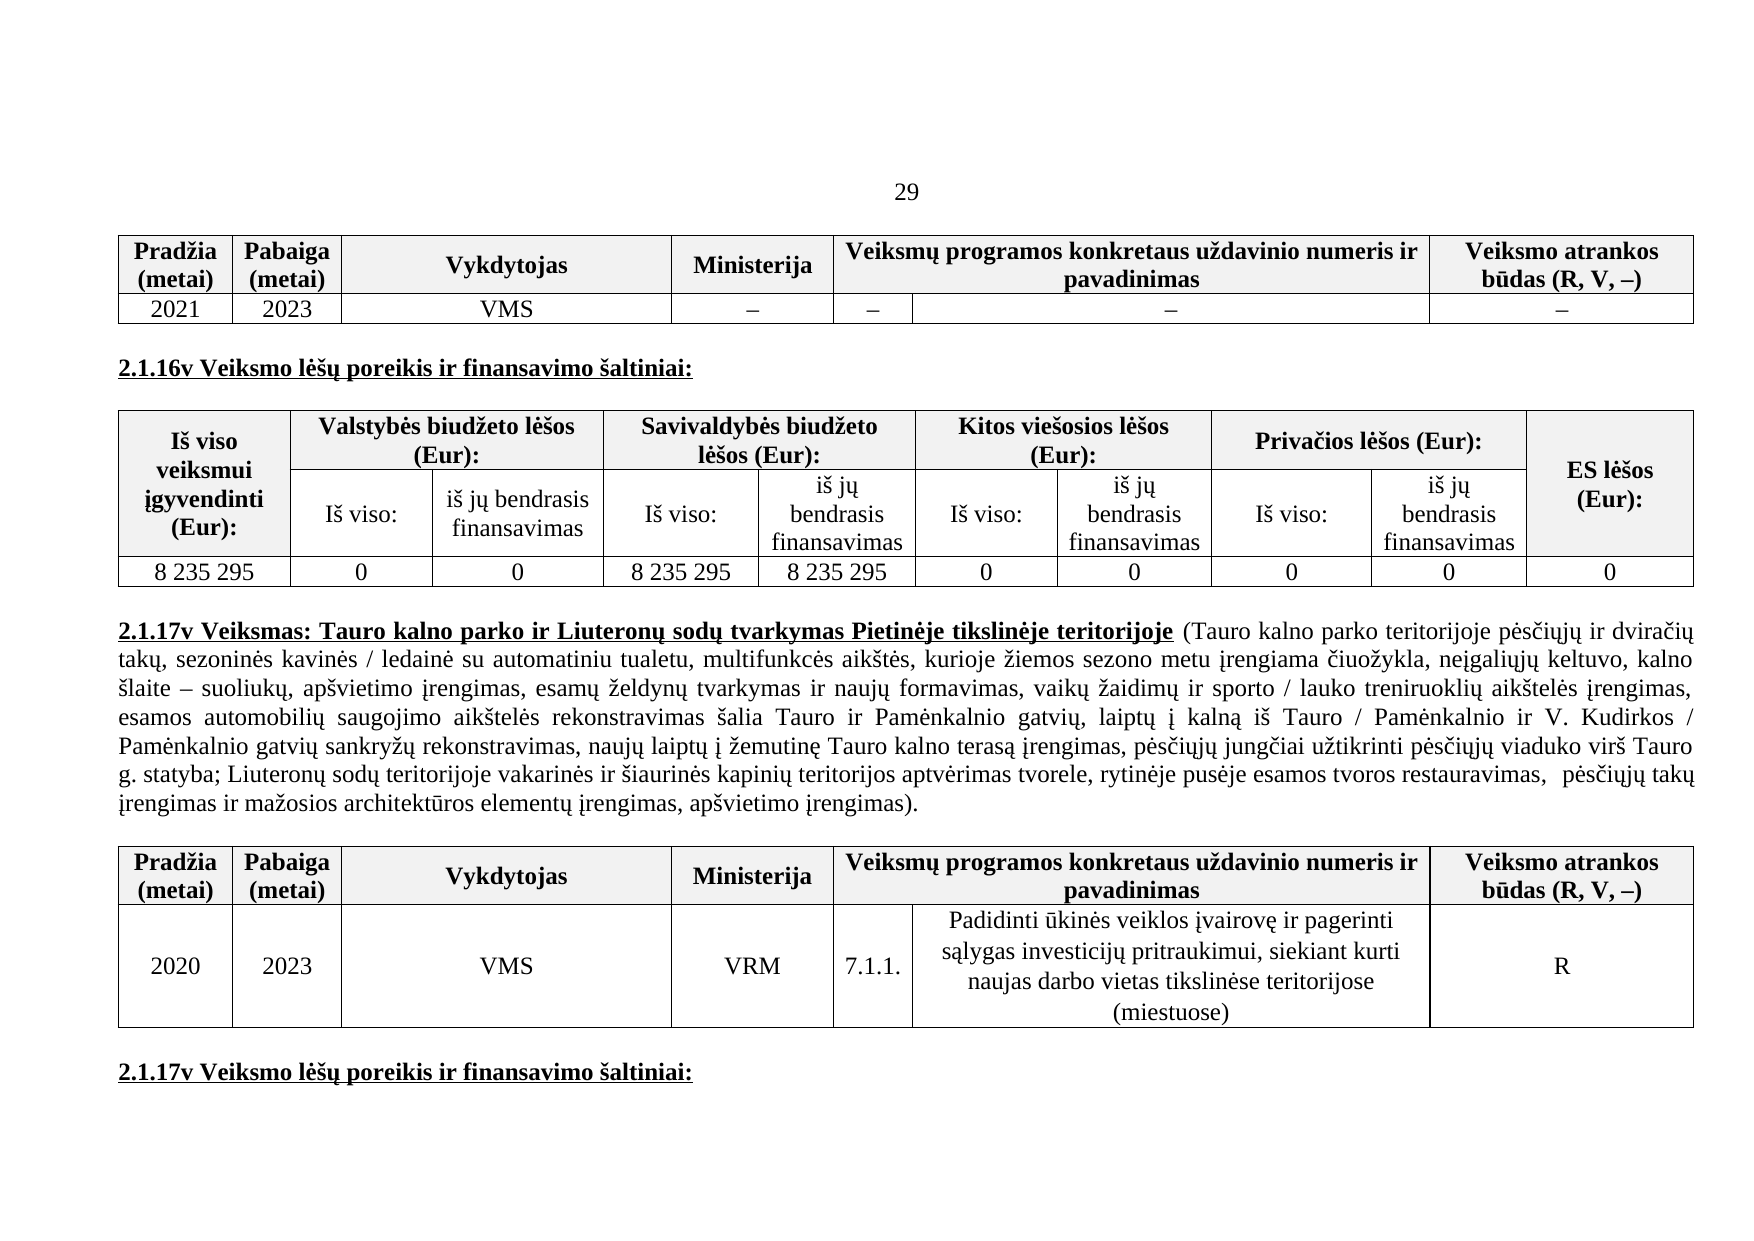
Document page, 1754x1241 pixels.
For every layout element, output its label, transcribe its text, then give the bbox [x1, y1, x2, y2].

table_header ES lėšos (Eur): [1527, 411, 1693, 556]
table_header Privačios lėšos (Eur): [1212, 411, 1526, 469]
table_cell iš jų bendrasis finansavimas [1372, 470, 1526, 556]
table_cell 0 [916, 557, 1057, 586]
table_cell iš jų bendrasis finansavimas [759, 470, 915, 556]
table_cell R [1431, 905, 1693, 1027]
table_cell – [913, 294, 1429, 323]
table_header Ministerija [672, 236, 833, 293]
table_cell 0 [433, 557, 603, 586]
table_cell 8 235 295 [119, 557, 290, 586]
table_cell Iš viso: [1212, 470, 1371, 556]
table_cell iš jų bendrasis finansavimas [433, 470, 603, 556]
table_header Pradžia (metai) [119, 236, 232, 293]
table_cell Iš viso: [604, 470, 758, 556]
table_cell VRM [672, 905, 833, 1027]
table_header Iš viso veiksmui įgyvendinti (Eur): [119, 411, 290, 556]
table_header Valstybės biudžeto lėšos (Eur): [291, 411, 603, 469]
table_cell 0 [291, 557, 432, 586]
table_cell 7.1.1. [834, 905, 912, 1027]
table_cell 2021 [119, 294, 232, 323]
table_header Veiksmų programos konkretaus uždavinio numeris ir pavadinimas [834, 847, 1429, 904]
table_header Vykdytojas [342, 236, 671, 293]
table_header Ministerija [672, 847, 833, 904]
table_header Kitos viešosios lėšos (Eur): [916, 411, 1211, 469]
table_header Pradžia (metai) [119, 847, 232, 904]
table_cell iš jų bendrasis finansavimas [1058, 470, 1211, 556]
table_cell 8 235 295 [604, 557, 758, 586]
text 2.1.17v Veiksmas: Tauro kalno parko ir Liuteronų sodų tvarkymas Pietinėje tikslinėje teritorijoje (Tauro kalno parko teritorijoje pėsčiųjų ir dviračių takų, sezoninės kavinės / ledainė su automatiniu tualetu, multifunkcės aikštės, kurioje žiemos sezono metu įrengiama čiuožykla, neįgaliųjų keltuvo, kalno šlaite – suoliukų, apšvietimo įrengimas, esamų želdynų tvarkymas ir naujų formavimas, vaikų žaidimų ir sporto / lauko treniruoklių aikštelės įrengimas, esamos automobilių saugojimo aikštelės rekonstravimas šalia Tauro ir Pamėnkalnio gatvių, laiptų į kalną iš Tauro / Pamėnkalnio ir V. Kudirkos / Pamėnkalnio gatvių sankryžų rekonstravimas, naujų laiptų į žemutinę Tauro kalno terasą įrengimas, pėsčiųjų jungčiai užtikrinti pėsčiųjų viaduko virš Tauro g. statyba; Liuteronų sodų teritorijoje vakarinės ir šiaurinės kapinių teritorijos aptvėrimas tvorele, rytinėje pusėje esamos tvoros restauravimas, pėsčiųjų takų įrengimas ir mažosios architektūros elementų įrengimas, apšvietimo įrengimas). [118, 616, 1695, 817]
table_cell – [1430, 294, 1693, 323]
table_cell 8 235 295 [759, 557, 915, 586]
table_cell 2023 [233, 905, 341, 1027]
table_cell VMS [342, 294, 671, 323]
table_header Pabaiga (metai) [233, 847, 341, 904]
table_cell 2020 [119, 905, 232, 1027]
table_cell Iš viso: [291, 470, 432, 556]
table_cell 2023 [233, 294, 341, 323]
text 2.1.16v Veiksmo lėšų poreikis ir finansavimo šaltiniai: [118, 353, 1695, 382]
table_cell 0 [1372, 557, 1526, 586]
table_header Veiksmo atrankos būdas (R, V, –) [1430, 236, 1693, 293]
table_header Savivaldybės biudžeto lėšos (Eur): [604, 411, 915, 469]
table_cell VMS [342, 905, 671, 1027]
table_header Pabaiga (metai) [233, 236, 341, 293]
table_cell Iš viso: [916, 470, 1057, 556]
table_cell 0 [1212, 557, 1371, 586]
table_header Veiksmo atrankos būdas (R, V, –) [1431, 847, 1693, 904]
table_cell – [834, 294, 912, 323]
table_header Vykdytojas [342, 847, 671, 904]
table_cell – [672, 294, 833, 323]
table_cell Padidinti ūkinės veiklos įvairovę ir pagerinti sąlygas investicijų pritraukimui, siekiant kurti naujas darbo vietas tikslinėse teritorijose (miestuose) [913, 905, 1429, 1027]
table_cell 0 [1527, 557, 1693, 586]
table_header Veiksmų programos konkretaus uždavinio numeris ir pavadinimas [834, 236, 1429, 293]
text 2.1.17v Veiksmo lėšų poreikis ir finansavimo šaltiniai: [118, 1057, 1695, 1086]
table_cell 0 [1058, 557, 1211, 586]
